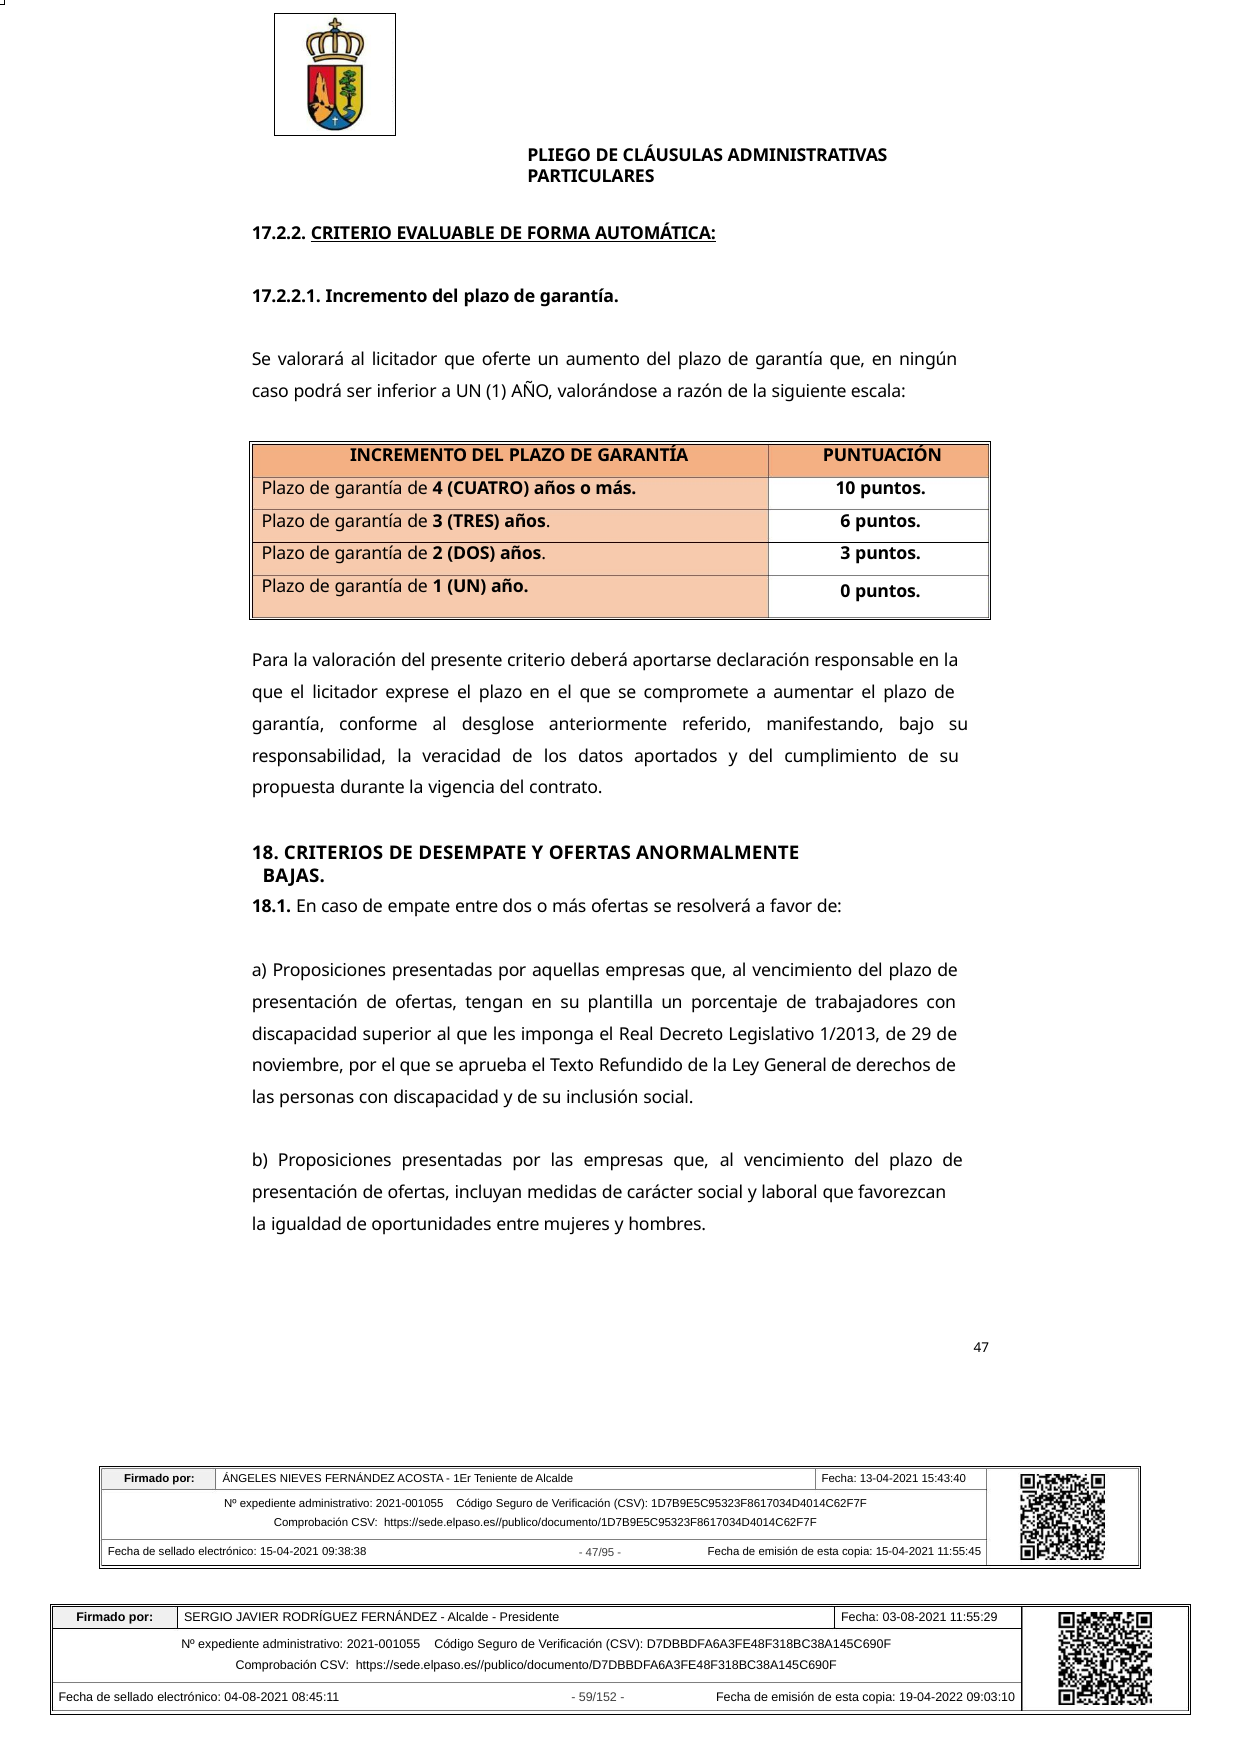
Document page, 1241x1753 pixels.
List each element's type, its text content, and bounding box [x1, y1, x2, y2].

text propuesta durante la vigencia del contrato. [252, 777, 1013, 798]
text Comprobación CSV: https://sede.elpaso.es//publico/documento/D7DBBDFA6A3FE48F318BC38A145C690F [235, 1658, 918, 1672]
picture [250, 442, 990, 619]
text Plazo de garantía de 1 (UN) año. [261, 576, 563, 597]
text ÁNGELES NIEVES FERNÁNDEZ ACOSTA - 1Er Teniente de Alcalde [222, 1473, 601, 1485]
text b) Proposiciones presentadas por las empresas que, al vencimiento del plazo de [252, 1150, 1013, 1171]
text 0 [840, 581, 855, 601]
text Fecha de sellado electrónico: 15-04-2021 09:38:38 [108, 1546, 390, 1558]
text Firmado por: [124, 1473, 211, 1485]
text Firmado por: [76, 1610, 172, 1624]
text puntos. [855, 581, 941, 601]
text Se valorará al licitador que oferte un aumento del plazo de garantía que, en ningún [252, 349, 1013, 370]
picture [100, 1467, 1140, 1568]
text Nº expediente administrativo: 2021-001055 Código Seguro de Verificación (CSV): D7DBBDFA6A3FE48F318BC38A145C690F [181, 1638, 918, 1652]
picture [51, 1605, 1190, 1714]
text Fecha: 13-04-2021 15:43:40 [821, 1473, 987, 1485]
text 1 [252, 223, 261, 244]
text 7.2.2.1. Incremento del plazo de garantía. [261, 286, 637, 307]
text Fecha: 03-08-2021 11:55:29 [841, 1610, 1022, 1624]
text Plazo de garantía de 2 (DOS) años. [261, 543, 582, 564]
text 47 [973, 1339, 1009, 1356]
picture [275, 14, 395, 135]
text PLIEGO DE CLÁUSULAS ADMINISTRATIVAS PARTICULARES [527, 145, 1013, 187]
text Plazo de garantía de 4 (CUATRO) años o más. [261, 477, 695, 498]
text 7.2.2. CRITERIO EVALUABLE DE FORMA AUTOMÁTICA: [261, 222, 721, 244]
text responsabilidad, la veracidad de los datos aportados y del cumplimiento de su [252, 746, 1013, 766]
text garantía, conforme al desglose anteriormente referido, manifestando, bajo su [252, 714, 1013, 734]
text INCREMENTO DEL PLAZO DE GARANTÍA [350, 445, 695, 466]
text 1 [252, 841, 262, 864]
text noviembre, por el que se aprueba el Texto Refundido de la Ley General de derechos de [252, 1055, 1013, 1076]
text discapacidad superior al que les imponga el Real Decreto Legislativo 1/2013, de 29 de [252, 1023, 1013, 1044]
text PUNTUACIÓN [823, 445, 958, 466]
text Comprobación CSV: https://sede.elpaso.es//publico/documento/1D7B9E5C95323F8617034D4014C62F7F [273, 1517, 889, 1529]
text Plazo de garantía de 3 (TRES) años. [261, 510, 695, 531]
text que el licitador exprese el plazo en el que se compromete a aumentar el plazo de [252, 682, 1013, 703]
text 1 [252, 286, 261, 307]
text Fecha de emisión de esta copia: 19-04-2022 09:03:10 [716, 1690, 1040, 1704]
text Fecha de sellado electrónico: 04-08-2021 08:45:11 [58, 1690, 365, 1704]
text las personas con discapacidad y de su inclusión social. [252, 1087, 1013, 1108]
text Nº expediente administrativo: 2021-001055 Código Seguro de Verificación (CSV): 1D7B9E5C95323F8617034D4014C62F7F [224, 1498, 889, 1511]
text 6 puntos. [840, 510, 958, 531]
text 8.1. En caso de empate entre dos o más ofertas se resolverá a favor de: [261, 896, 890, 917]
text la igualdad de oportunidades entre mujeres y hombres. [252, 1214, 1013, 1234]
text 8. CRITERIOS DE DESEMPATE Y OFERTAS ANORMALMENTE BAJAS. [262, 841, 866, 887]
text Para la valoración del presente criterio deberá aportarse declaración responsable en la [252, 650, 1013, 671]
text - 59/152 - [571, 1691, 643, 1705]
text a) Proposiciones presentadas por aquellas empresas que, al vencimiento del plazo de [252, 960, 1013, 980]
text 10 puntos. [835, 477, 958, 498]
text 3 puntos. [840, 543, 941, 564]
text Fecha de emisión de esta copia: 15-04-2021 11:55:45 [707, 1546, 1006, 1558]
text SERGIO JAVIER RODRÍGUEZ FERNÁNDEZ - Alcalde - Presidente [184, 1610, 586, 1624]
text caso podrá ser inferior a UN (1) AÑO, valorándose a razón de la siguiente escala: [252, 381, 1013, 402]
text 1 [252, 896, 261, 917]
text presentación de ofertas, tengan en su plantilla un porcentaje de trabajadores con [252, 992, 1013, 1012]
text presentación de ofertas, incluyan medidas de carácter social y laboral que favorezcan [252, 1182, 1013, 1203]
text - 47/95 - [578, 1546, 638, 1559]
